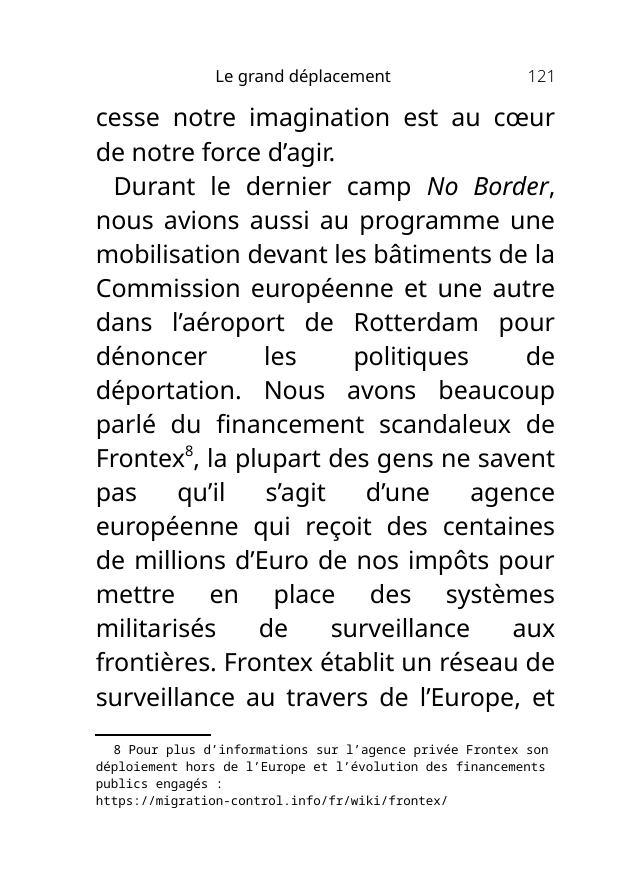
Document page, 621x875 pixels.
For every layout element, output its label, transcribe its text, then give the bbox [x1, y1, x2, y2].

text cesse notre imagination est au cœur de notre force d’agir. [96, 100, 555, 168]
text Durant le dernier camp No Border, nous avions aussi au programme une mobilisation devant les bâtiments de la Commission européenne et une autre dans l’aéroport de Rotterdam pour dénoncer les politiques de déportation. Nous avons beaucoup parlé du financement scandaleux de Frontex, la plupart des gens ne savent pas qu’il s’agit d’une agence européenne qui reçoit des centaines de millions d’Euro de nos impôts pour mettre en place des systèmes militarisés de surveillance aux frontières. Frontex établit un réseau de surveillance au travers de l’Europe, et [96, 168, 555, 713]
text Pour plus d’informations sur l’agence privée Frontex son déploiement hors de l’Europe et l’évolution des financements publics engagés : https://migration-control.info/fr/wiki/frontex/ [96, 741, 555, 809]
